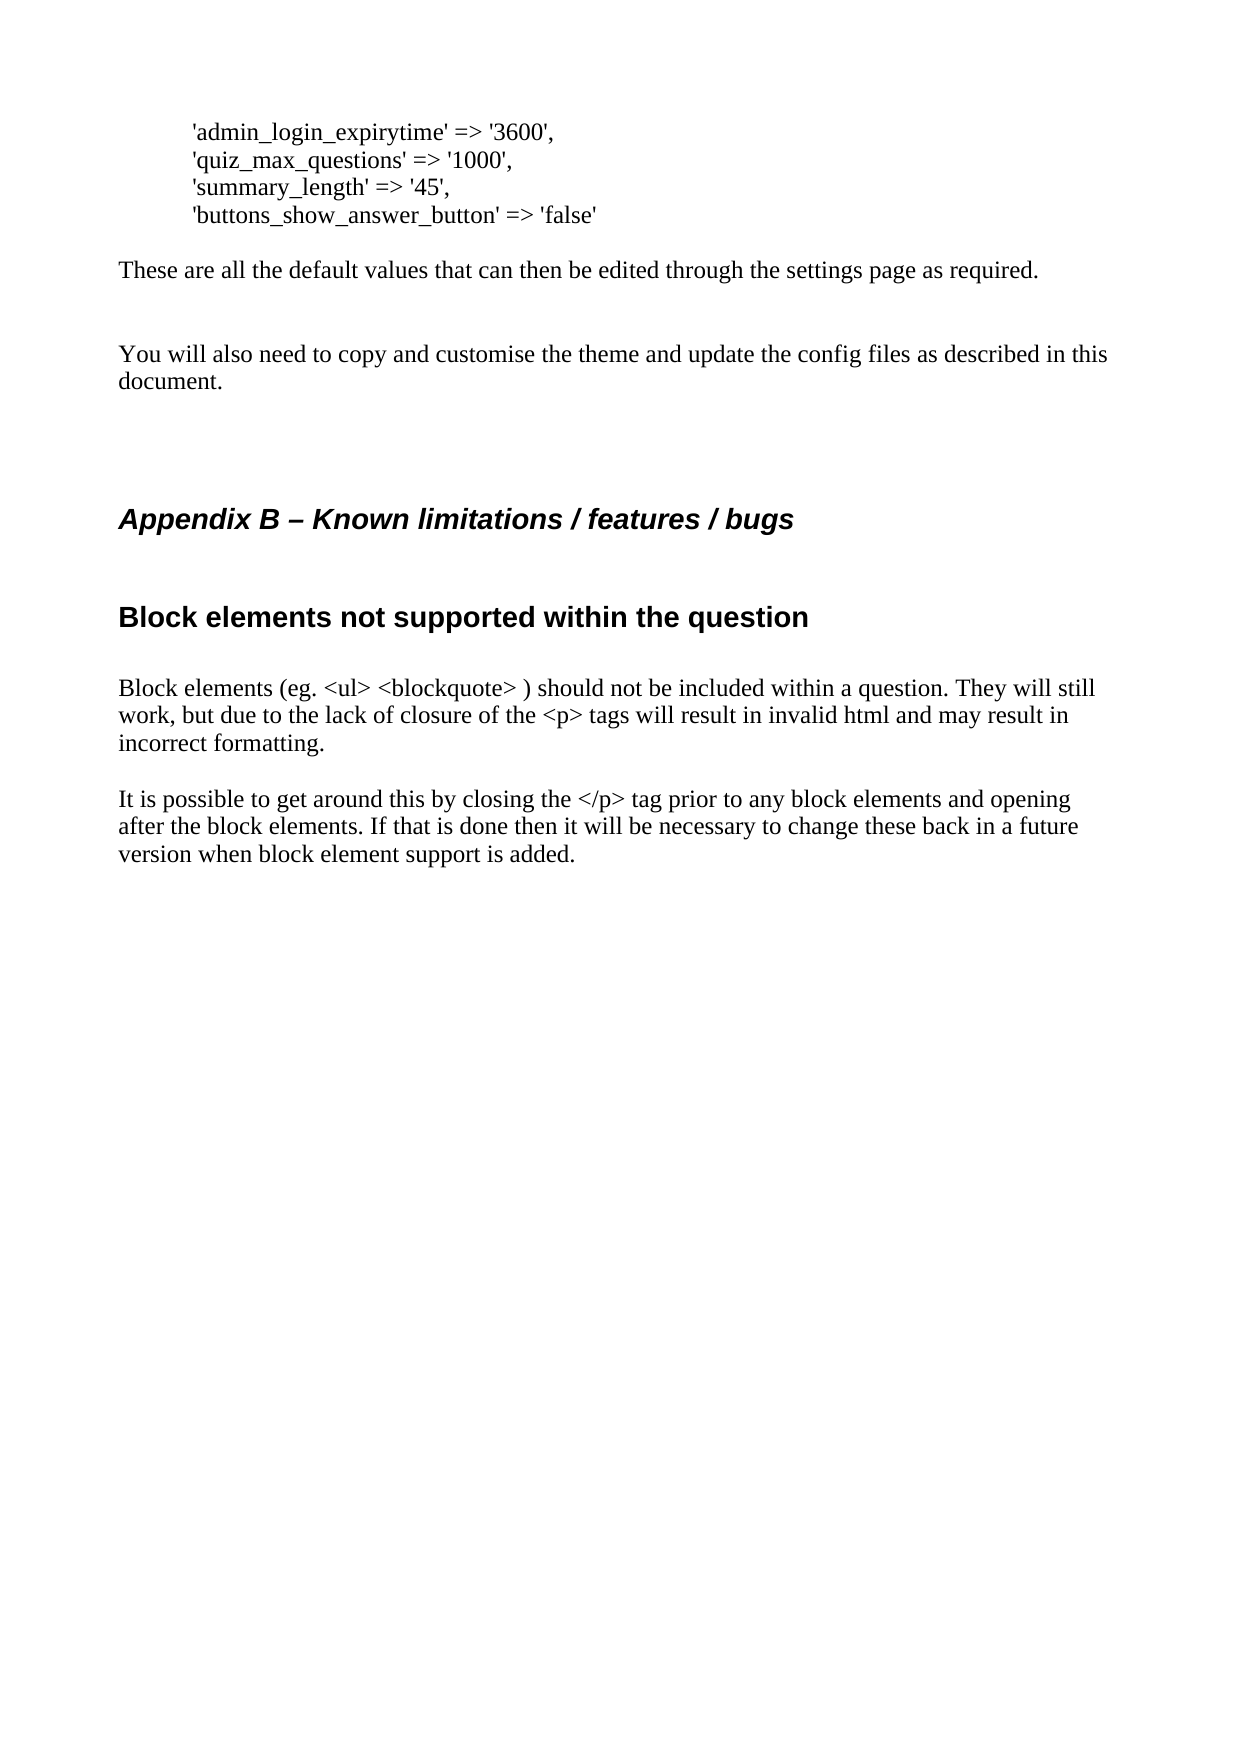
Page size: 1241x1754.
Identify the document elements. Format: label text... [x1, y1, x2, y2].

text 'quiz_max_questions' => '1000', [118, 146, 1122, 173]
text Block elements (eg. <ul> <blockquote> ) should not be included within a question. They will still work, but due to the lack of closure of the <p> tags will result in invalid html and may result in incorrect formatting. [118, 674, 1122, 757]
text You will also need to copy and customise the theme and update the config files as described in this document. [118, 340, 1122, 395]
text 'admin_login_expirytime' => '3600', [118, 118, 1122, 146]
text It is possible to get around this by closing the </p> tag prior to any block elements and opening after the block elements. If that is done then it will be necessary to change these back in a future version when block element support is added. [118, 785, 1122, 868]
text 'buttons_show_answer_button' => 'false' [118, 201, 1122, 229]
subtitle Block elements not supported within the question [118, 601, 1122, 634]
subtitle Appendix B – Known limitations / features / bugs [118, 503, 1122, 536]
text These are all the default values that can then be edited through the settings page as required. [118, 257, 1122, 284]
text 'summary_length' => '45', [118, 173, 1122, 201]
